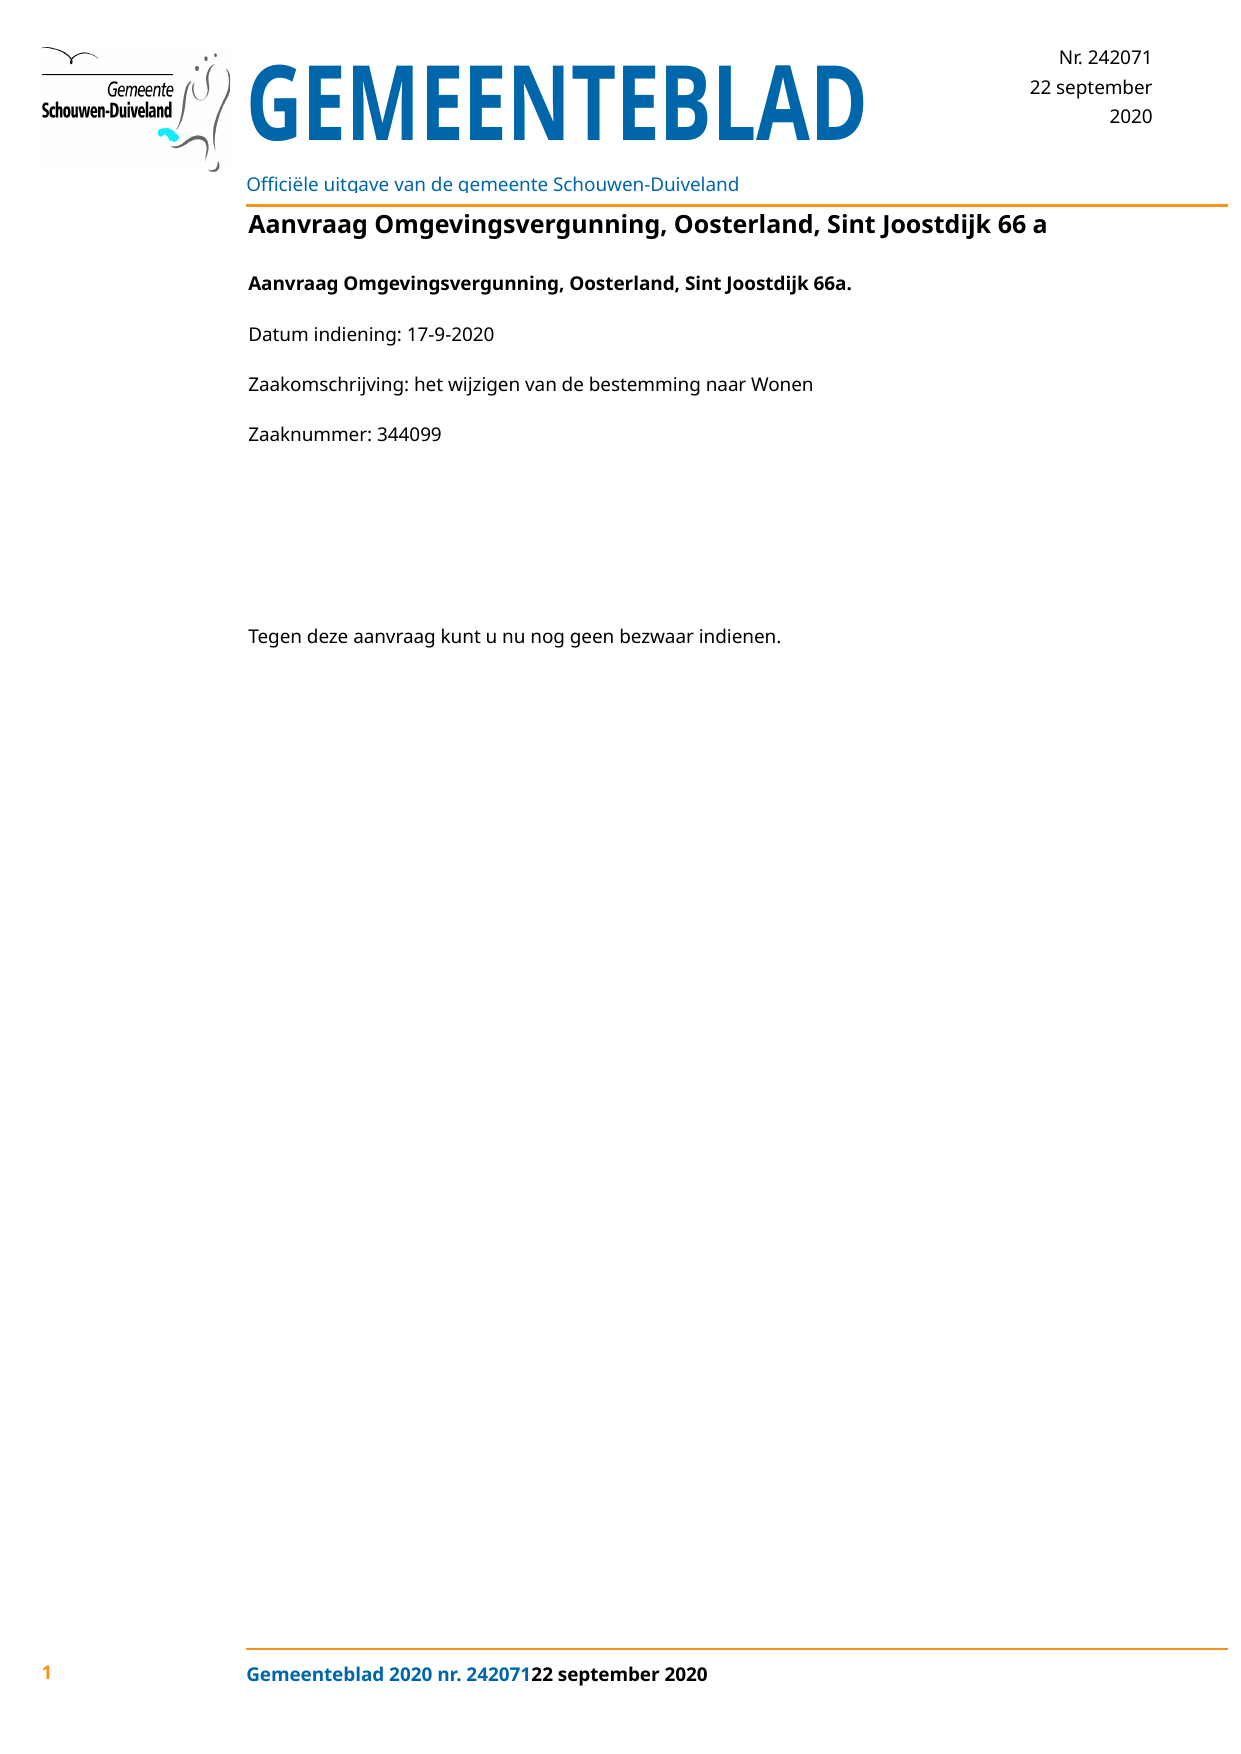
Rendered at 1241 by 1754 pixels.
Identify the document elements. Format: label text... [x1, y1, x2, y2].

text Zaaknummer: 344099 [248, 422, 1152, 447]
text Zaakomschrijving: het wijzigen van de bestemming naar Wonen [248, 371, 1152, 397]
text Aanvraag Omgevingsvergunning, Oosterland, Sint Joostdijk 66a. [248, 270, 1152, 296]
picture [41, 47, 231, 172]
text Tegen deze aanvraag kunt u nu nog geen bezwaar indienen. [248, 623, 1152, 649]
text Aanvraag Omgevingsvergunning, Oosterland, Sint Joostdijk 66 a [248, 207, 1152, 241]
text Datum indiening: 17-9-2020 [248, 321, 1152, 346]
